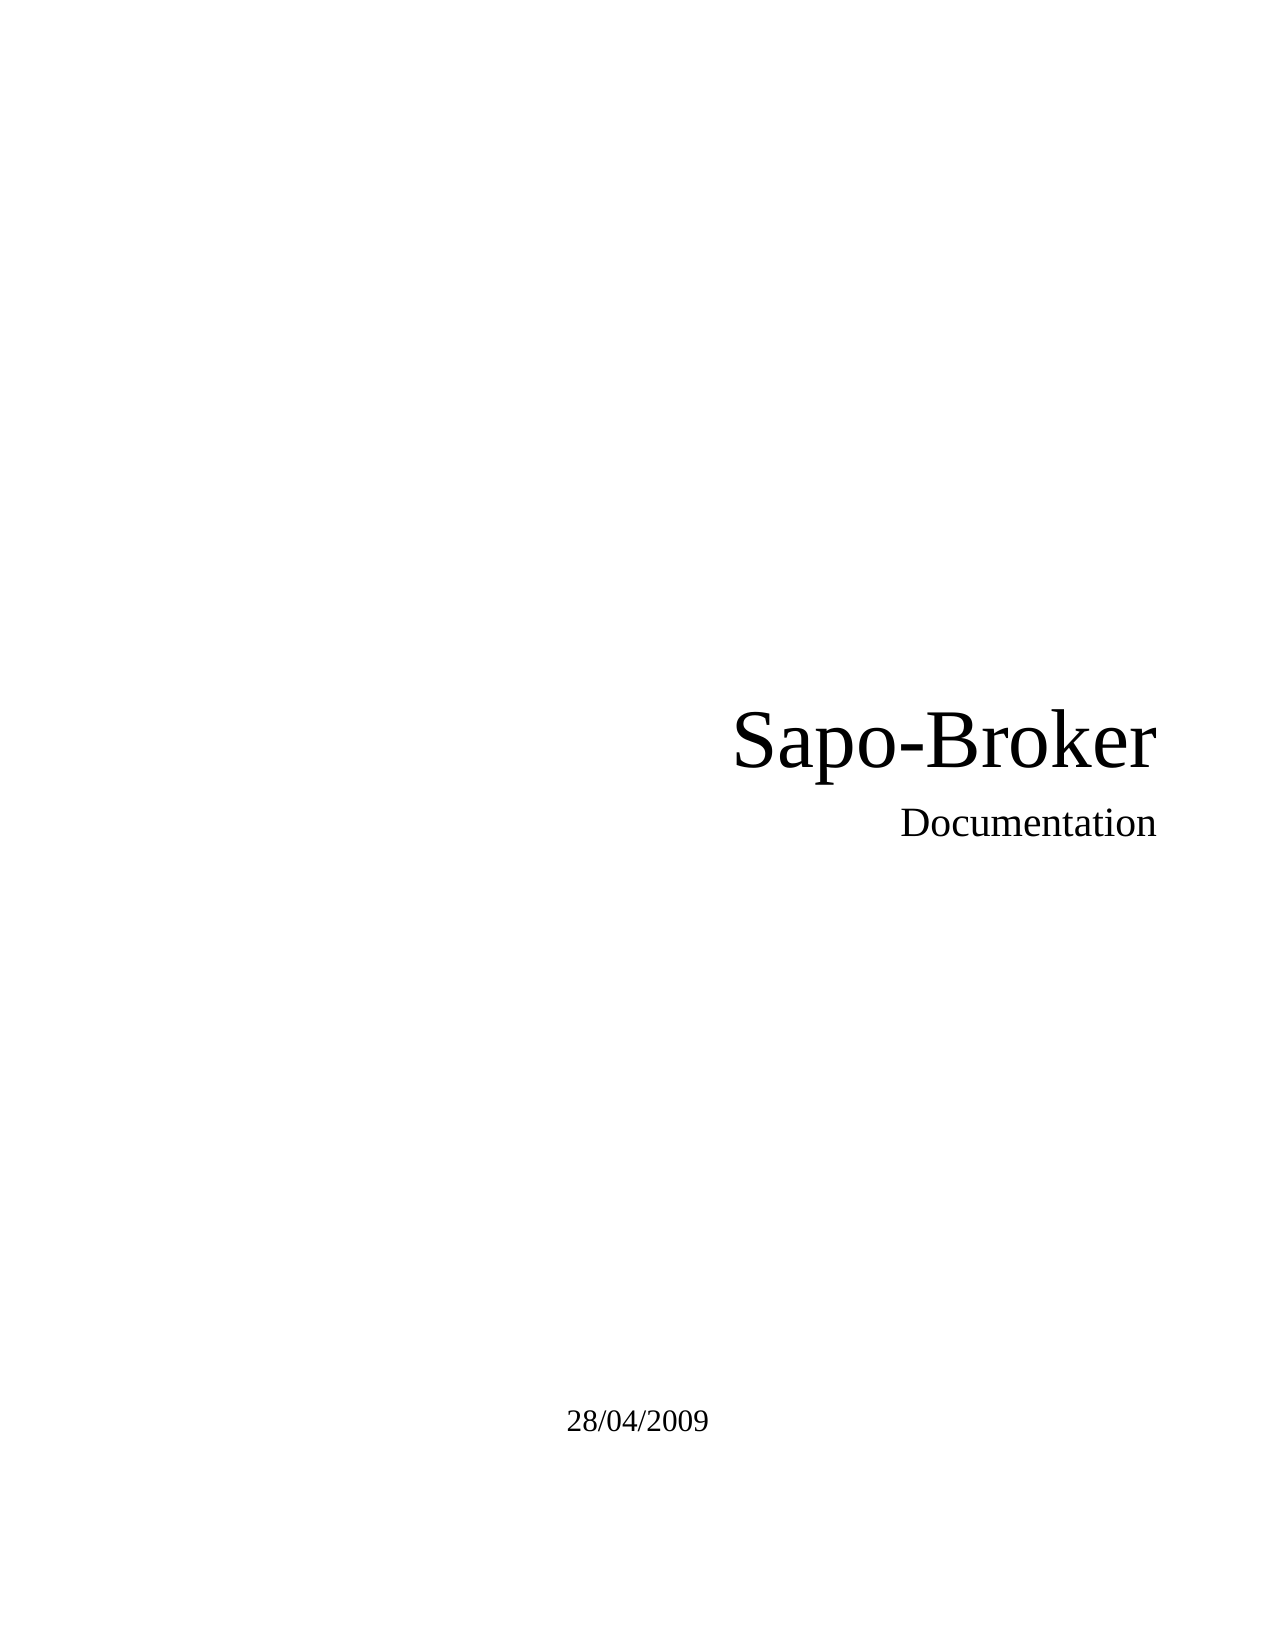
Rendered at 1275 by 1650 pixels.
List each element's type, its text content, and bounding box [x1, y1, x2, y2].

text Documentation [118, 798, 1157, 846]
text Sapo-Broker [118, 689, 1157, 785]
text 28/04/2009 [118, 1402, 1157, 1438]
